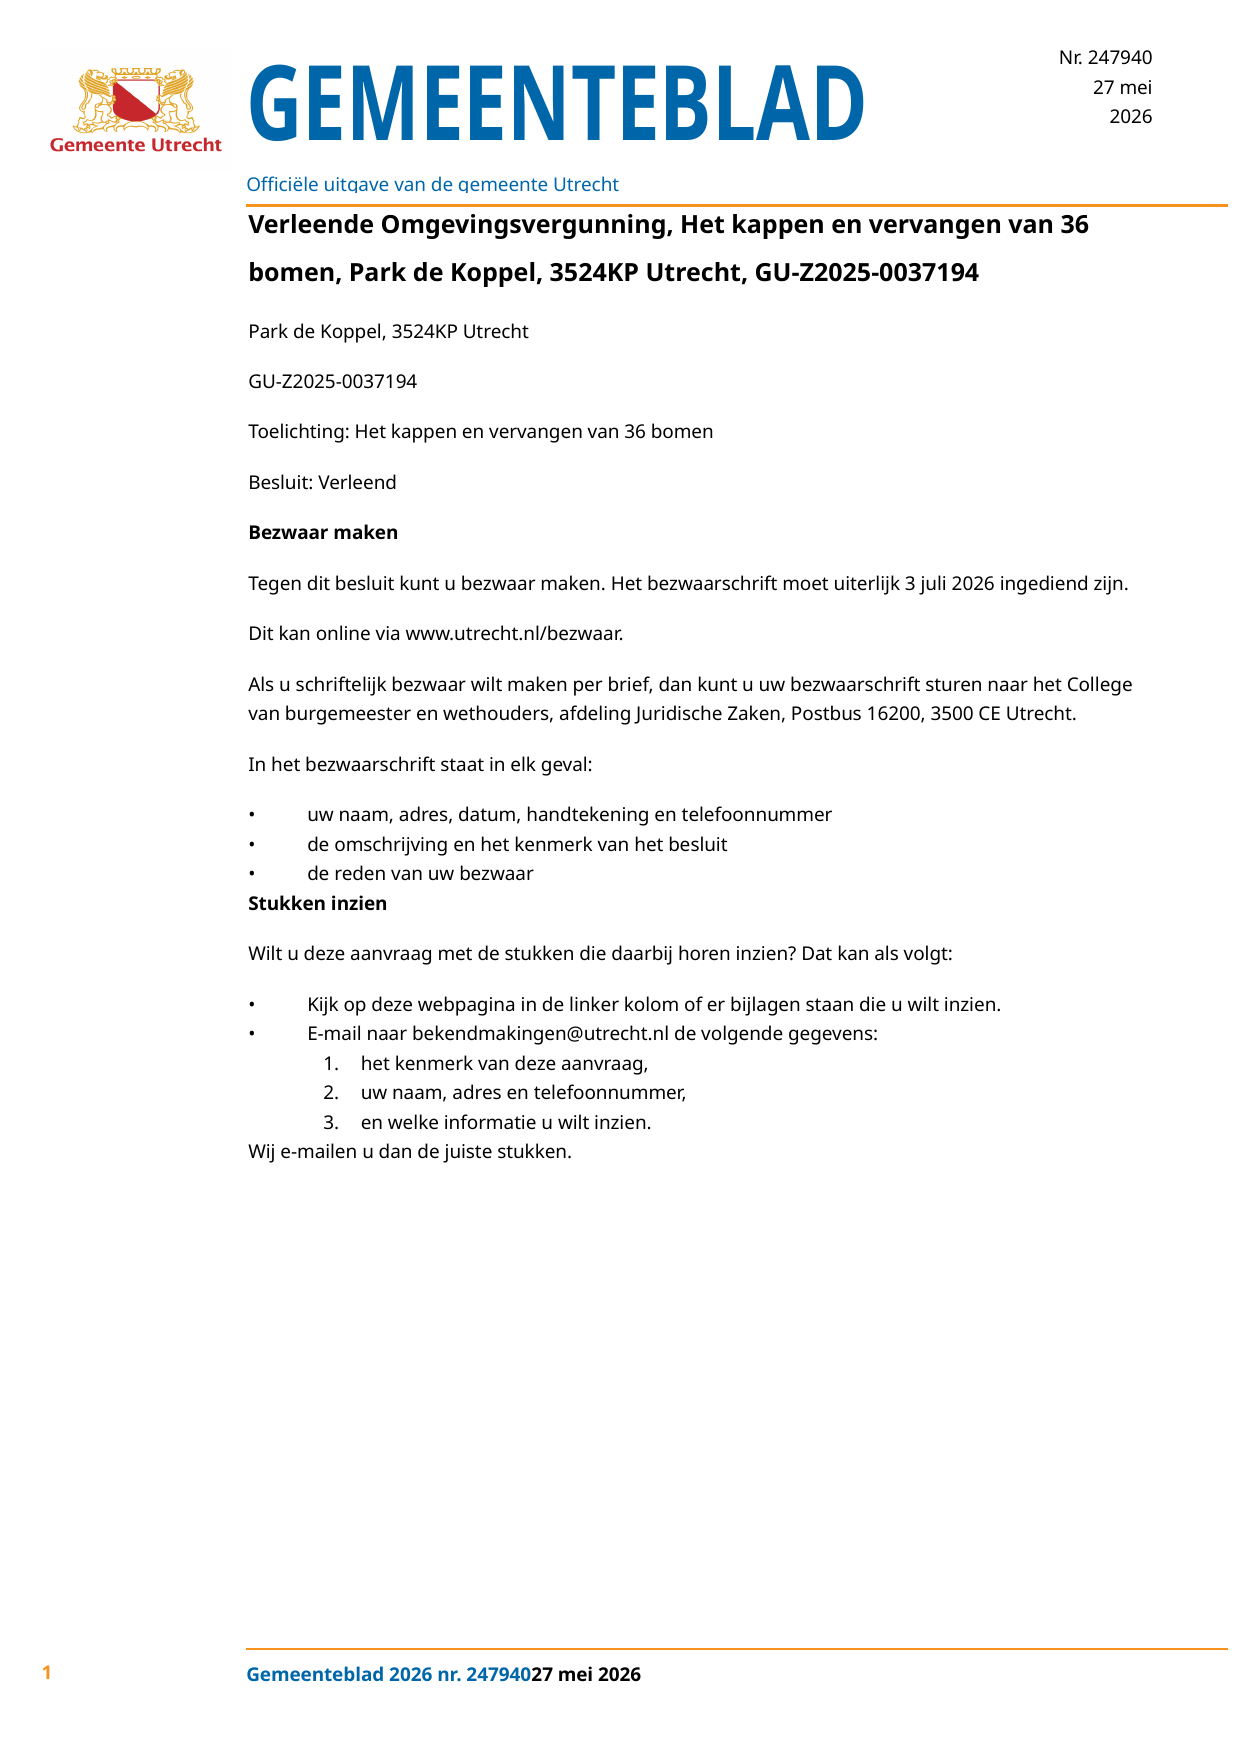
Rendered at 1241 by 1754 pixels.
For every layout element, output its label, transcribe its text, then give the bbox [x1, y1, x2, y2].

list de reden van uw bezwaar [248, 860, 1152, 886]
list de omschrijving en het kenmerk van het besluit [248, 831, 1152, 857]
text Park de Koppel, 3524KP Utrecht [248, 318, 1152, 344]
text Als u schriftelijk bezwaar wilt maken per brief, dan kunt u uw bezwaarschrift sturen naar het College van burgemeester en wethouders, afdeling Juridische Zaken, Postbus 16200, 3500 CE Utrecht. [248, 671, 1152, 726]
text In het bezwaarschrift staat in elk geval: [248, 751, 1152, 777]
text Wij e-mailen u dan de juiste stukken. [248, 1139, 1152, 1164]
list E-mail naar bekendmakingen@utrecht.nl de volgende gegevens: [248, 1020, 1152, 1046]
text Toelichting: Het kappen en vervangen van 36 bomen [248, 419, 1152, 444]
text Verleende Omgevingsvergunning, Het kappen en vervangen van 36 bomen, Park de Koppel, 3524KP Utrecht, GU-Z2025-0037194 [248, 207, 1152, 288]
list uw naam, adres en telefoonnummer, [323, 1079, 1152, 1105]
text Bezwaar maken [248, 519, 1152, 545]
text Stukken inzien [248, 890, 1152, 916]
text Wilt u deze aanvraag met de stukken die daarbij horen inzien? Dat kan als volgt: [248, 940, 1152, 966]
text GU-Z2025-0037194 [248, 368, 1152, 394]
picture [41, 47, 231, 172]
list het kenmerk van deze aanvraag, [323, 1050, 1152, 1076]
list en welke informatie u wilt inzien. [323, 1109, 1152, 1135]
list Kijk op deze webpagina in de linker kolom of er bijlagen staan die u wilt inzien. [248, 991, 1152, 1017]
text Tegen dit besluit kunt u bezwaar maken. Het bezwaarschrift moet uiterlijk 3 juli 2026 ingediend zijn. [248, 570, 1152, 596]
text Dit kan online via www.utrecht.nl/bezwaar. [248, 620, 1152, 646]
text Besluit: Verleend [248, 469, 1152, 495]
list uw naam, adres, datum, handtekening en telefoonnummer [248, 801, 1152, 827]
